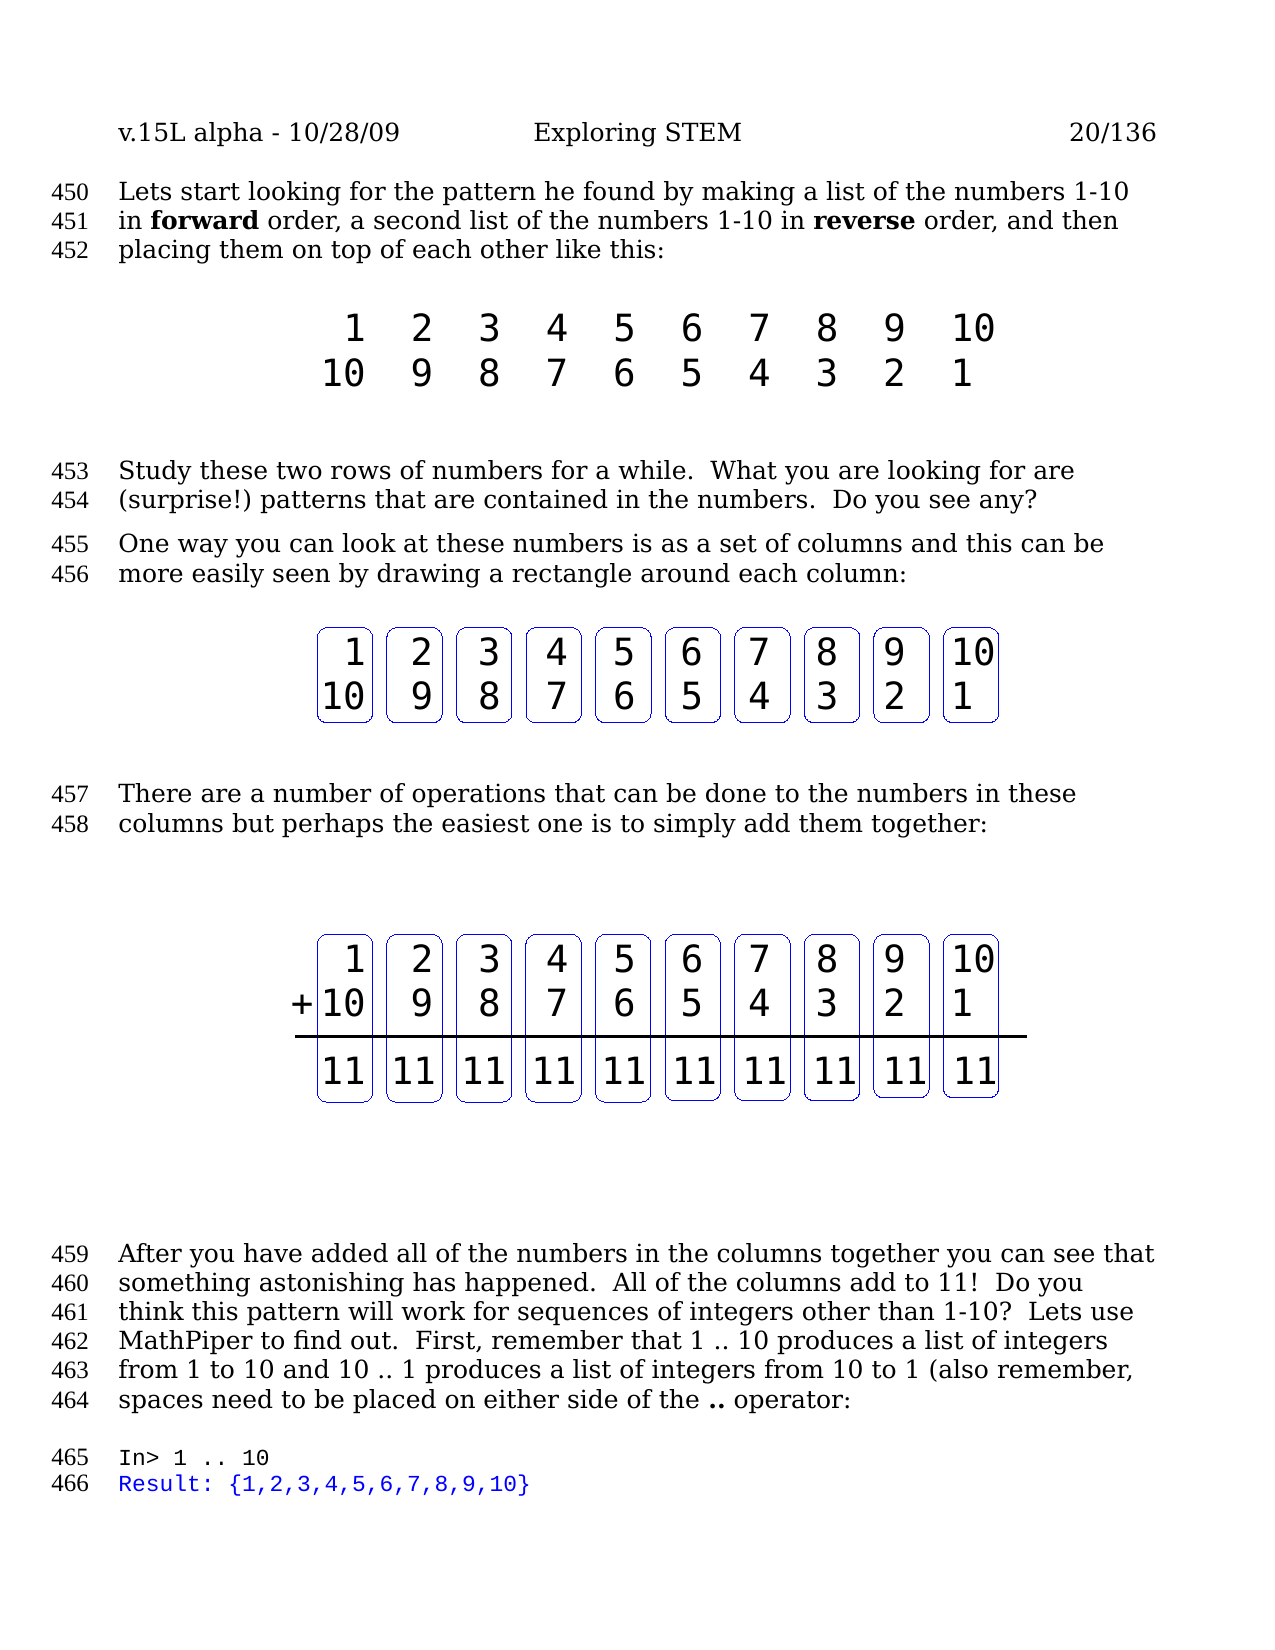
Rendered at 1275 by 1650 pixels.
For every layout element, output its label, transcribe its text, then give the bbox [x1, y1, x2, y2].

text Result: {1,2,3,4,5,6,7,8,9,10} [118, 1472, 1157, 1498]
text Lets start looking for the pattern he found by making a list of the numbers 1-10 in forward order, a second list of the numbers 1-10 in reverse order, and then placing them on top of each other like this: [118, 177, 1157, 264]
text One way you can look at these numbers is as a set of columns and this can be more easily seen by drawing a rectangle around each column: [118, 529, 1157, 588]
text There are a number of operations that can be done to the numbers in these columns but perhaps the easiest one is to simply add them together: [118, 779, 1157, 838]
text Study these two rows of numbers for a while. What you are looking for are (surprise!) patterns that are contained in the numbers. Do you see any? [118, 456, 1157, 514]
text In> 1 .. 10 [118, 1446, 1157, 1472]
text After you have added all of the numbers in the columns together you can see that something astonishing has happened. All of the columns add to 11! Do you think this pattern will work for sequences of integers other than 1-10? Lets use MathPiper to find out. First, remember that 1 .. 10 produces a list of integers from 1 to 10 and 10 .. 1 produces a list of integers from 10 to 1 (also remember, spaces need to be placed on either side of the .. operator: [118, 1239, 1157, 1414]
